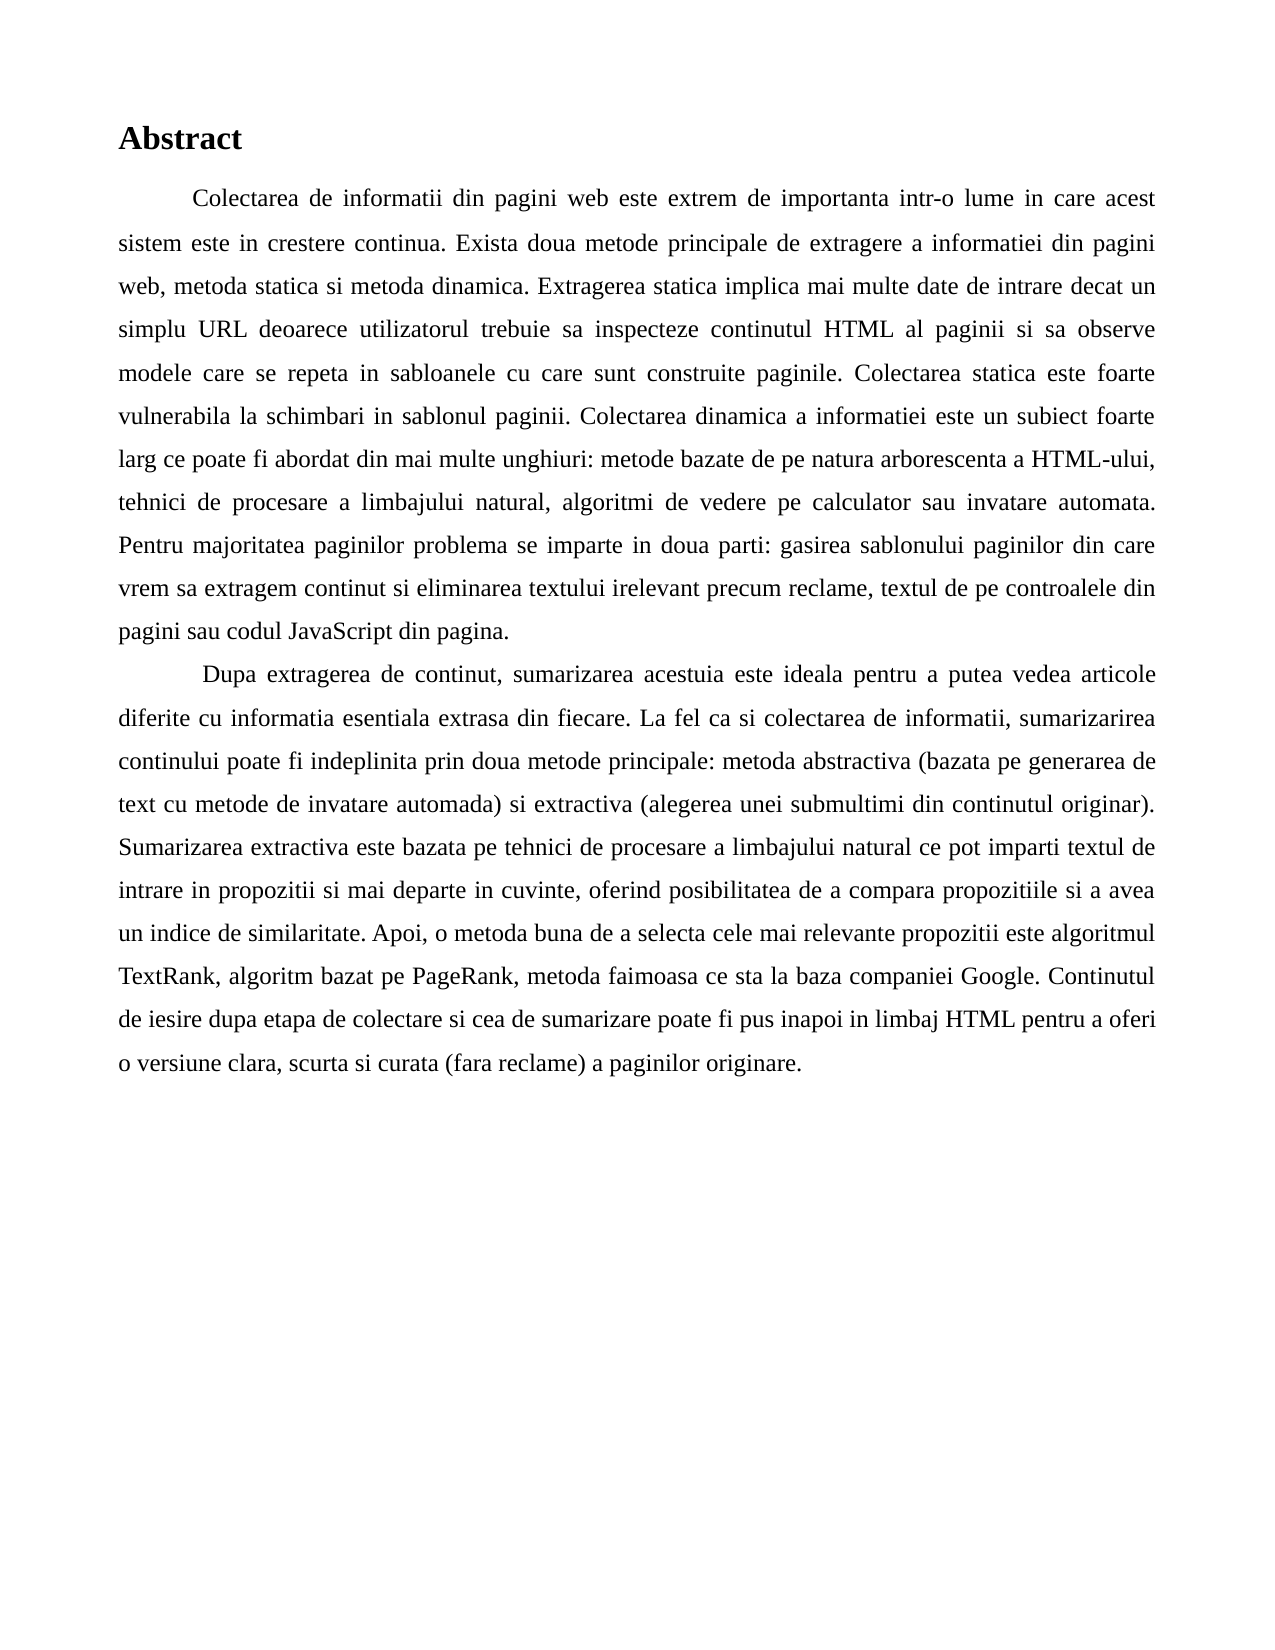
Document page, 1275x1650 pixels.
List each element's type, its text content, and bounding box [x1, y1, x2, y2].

text Abstract [118, 118, 1157, 156]
text Colectarea de informatii din pagini web este extrem de importanta intr-o lume in care acest sistem este in crestere continua. Exista doua metode principale de extragere a informatiei din pagini web, metoda statica si metoda dinamica. Extragerea statica implica mai multe date de intrare decat un simplu URL deoarece utilizatorul trebuie sa inspecteze continutul HTML al paginii si sa observe modele care se repeta in sabloanele cu care sunt construite paginile. Colectarea statica este foarte vulnerabila la schimbari in sablonul paginii. Colectarea dinamica a informatiei este un subiect foarte larg ce poate fi abordat din mai multe unghiuri: metode bazate de pe natura arborescenta a HTML-ului, tehnici de procesare a limbajului natural, algoritmi de vedere pe calculator sau invatare automata. Pentru majoritatea paginilor problema se imparte in doua parti: gasirea sablonului paginilor din care vrem sa extragem continut si eliminarea textului irelevant precum reclame, textul de pe controalele din pagini sau codul JavaScript din pagina. [118, 176, 1157, 645]
text Dupa extragerea de continut, sumarizarea acestuia este ideala pentru a putea vedea articole diferite cu informatia esentiala extrasa din fiecare. La fel ca si colectarea de informatii, sumarizarirea continului poate fi indeplinita prin doua metode principale: metoda abstractiva (bazata pe generarea de text cu metode de invatare automada) si extractiva (alegerea unei submultimi din continutul originar). Sumarizarea extractiva este bazata pe tehnici de procesare a limbajului natural ce pot imparti textul de intrare in propozitii si mai departe in cuvinte, oferind posibilitatea de a compara propozitiile si a avea un indice de similaritate. Apoi, o metoda buna de a selecta cele mai relevante propozitii este algoritmul TextRank, algoritm bazat pe PageRank, metoda faimoasa ce sta la baza companiei Google. Continutul de iesire dupa etapa de colectare si cea de sumarizare poate fi pus inapoi in limbaj HTML pentru a oferi o versiune clara, scurta si curata (fara reclame) a paginilor originare. [118, 659, 1157, 1076]
